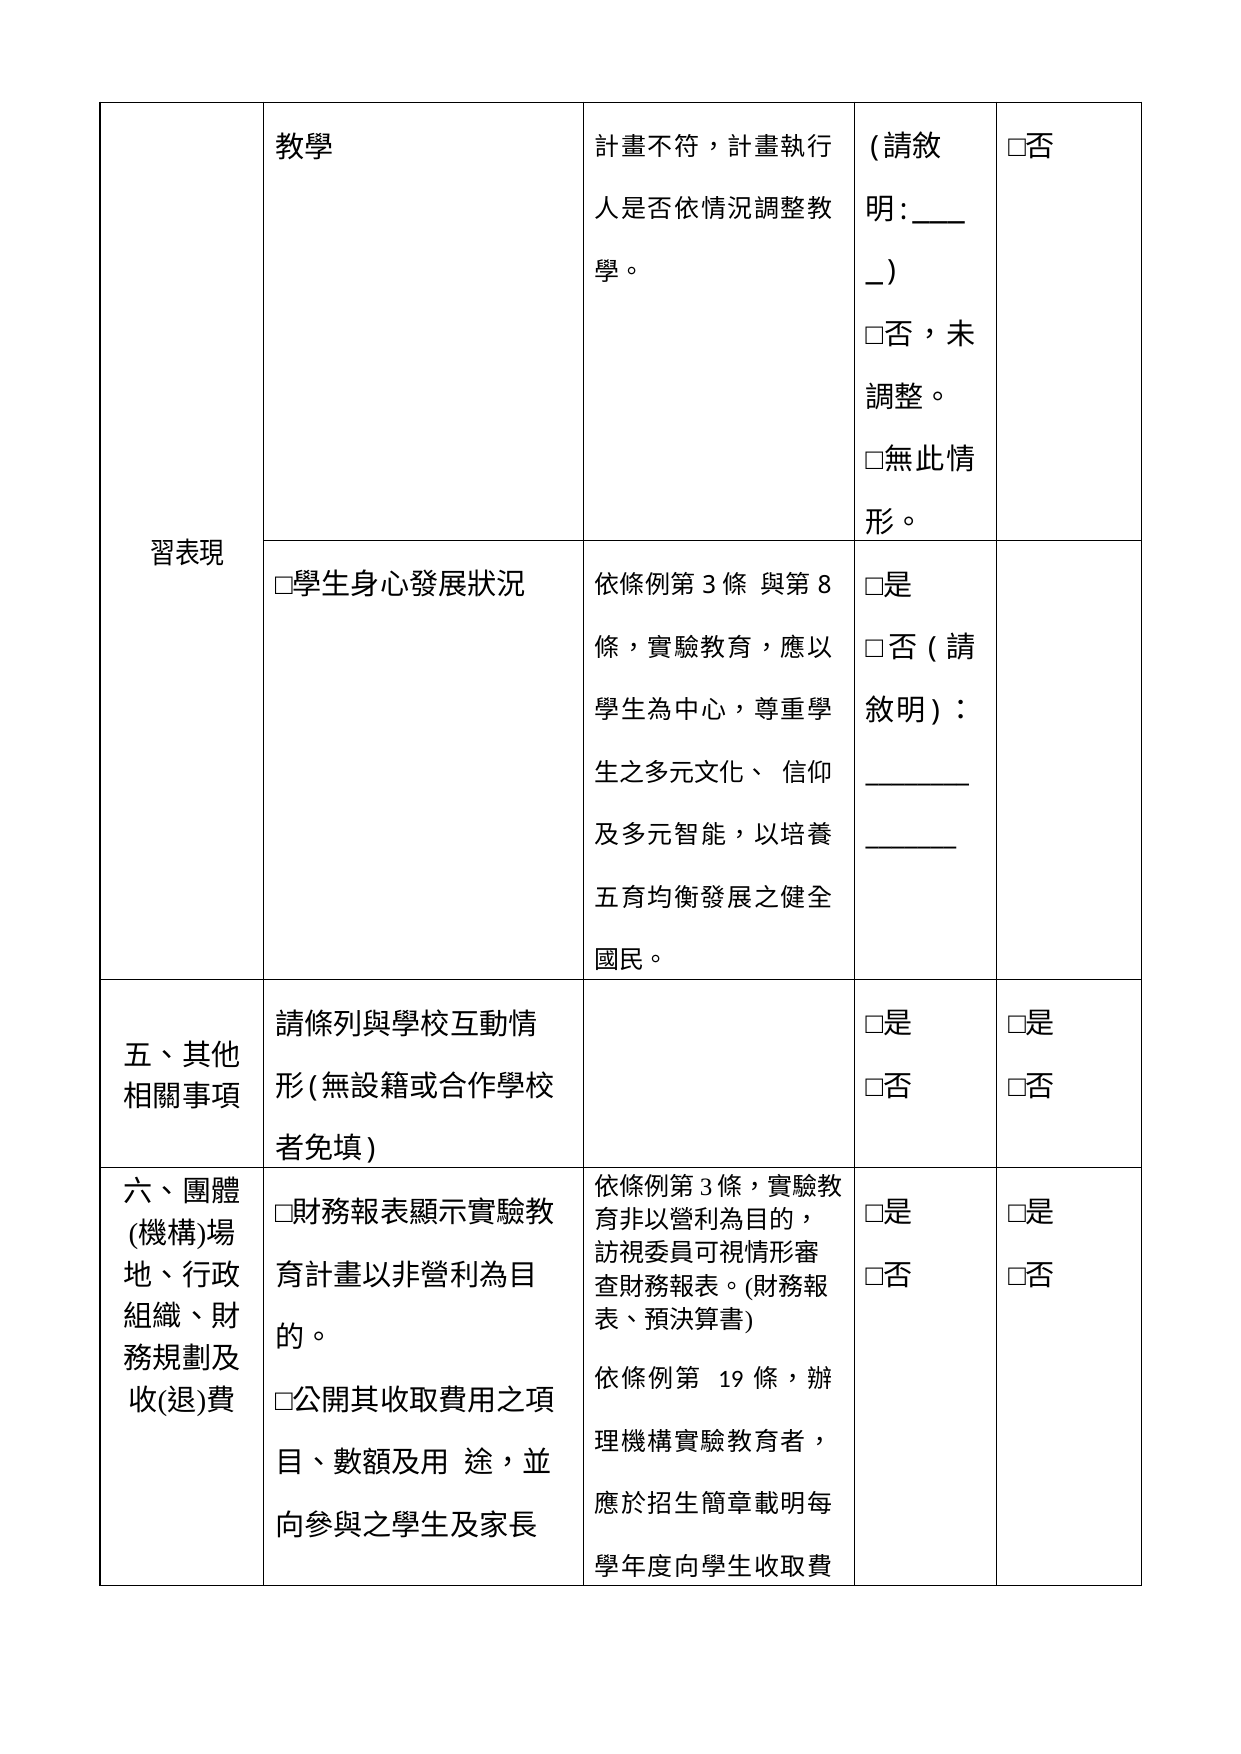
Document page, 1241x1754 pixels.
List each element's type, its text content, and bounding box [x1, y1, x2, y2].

table_cell 六、團體(機構)場地、行政組織、財務規劃及收(退)費 [101, 1168, 263, 1585]
table_cell [584, 980, 854, 1167]
table_cell □是 □否(請敘明)：_______________ [855, 541, 996, 979]
table_cell 習表現 [101, 103, 263, 979]
table_cell □是 □否 [855, 980, 996, 1167]
table_cell □是 □否 [997, 1168, 1141, 1585]
table_cell 依條例第3條 與第8條，實驗教育，應以學生為中心，尊重學生之多元文化、 信仰及多元智能，以培養五育均衡發展之健全國民。 [584, 541, 854, 979]
table_cell □財務報表顯示實驗教育計畫以非營利為目的。 □公開其收取費用之項目、數額及用 途，並向參與之學生及家長 [264, 1168, 583, 1585]
table_cell [997, 541, 1141, 979]
table_cell 計畫不符，計畫執行人是否依情況調整教學。 [584, 103, 854, 540]
table_cell 五、其他相關事項 [101, 980, 263, 1167]
table_cell □否 [997, 103, 1141, 540]
table_cell □是 □否 [855, 1168, 996, 1585]
table_cell □學生身心發展狀況 [264, 541, 583, 979]
table_cell 依條例第3條，實驗教育非以營利為目的，訪視委員可視情形審查財務報表。(財務報表、預決算書) 依條例第 19 條，辦理機構實驗教育者，應於招生簡章載明每學年度向學生收取費 [584, 1168, 854, 1585]
table_cell (請敘明:____) □否，未調整。 □無此情形。 [855, 103, 996, 540]
table_cell 教學 [264, 103, 583, 540]
table_cell □是 □否 [997, 980, 1141, 1167]
table_cell 請條列與學校互動情形(無設籍或合作學校者免填) [264, 980, 583, 1167]
